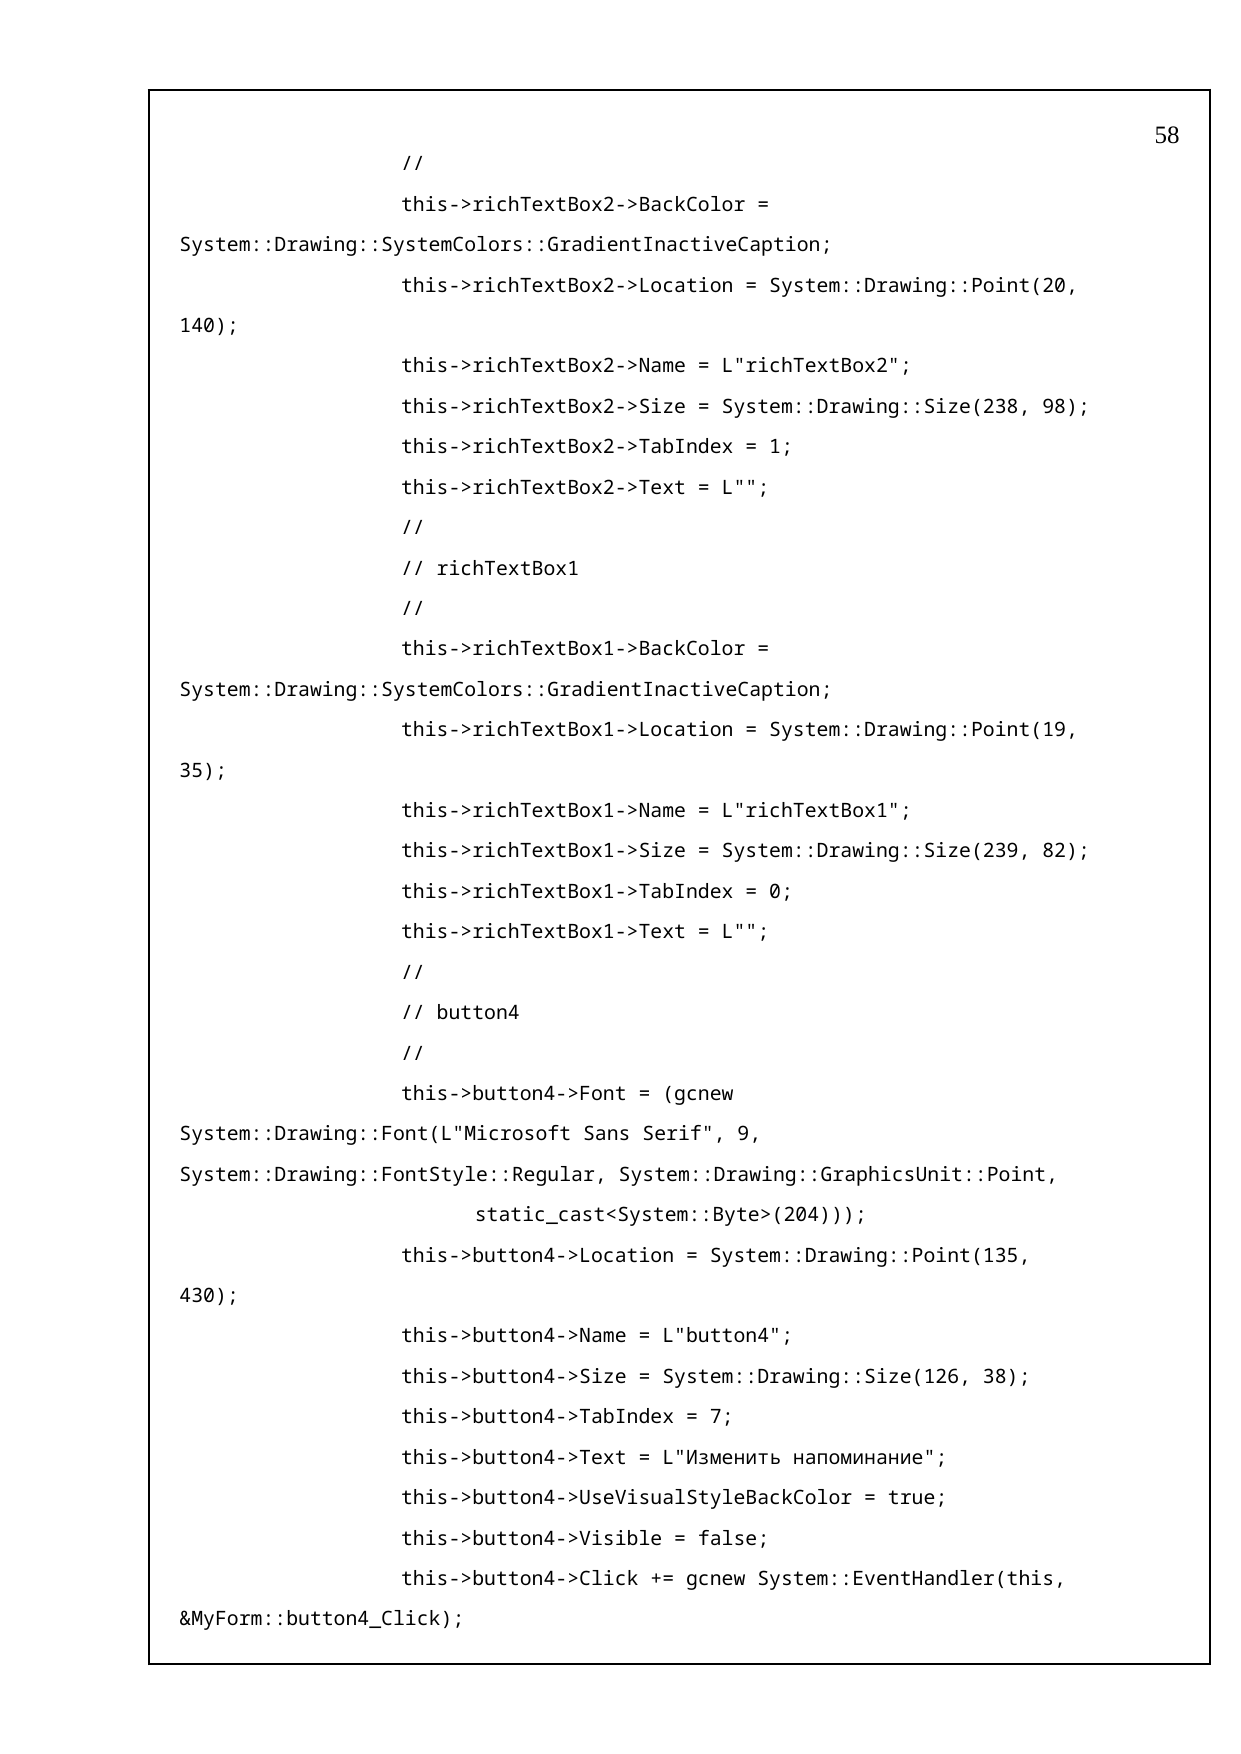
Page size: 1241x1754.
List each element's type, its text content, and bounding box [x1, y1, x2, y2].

text this->button4->Visible = false; [179, 1524, 1099, 1551]
text this->richTextBox1->Text = L""; [179, 917, 1099, 944]
text this->button4->TabIndex = 7; [179, 1402, 1099, 1429]
text static_cast<System::Byte>(204))); [179, 1200, 1099, 1227]
text this->richTextBox2->TabIndex = 1; [179, 432, 1099, 459]
text this->richTextBox2->BackColor = System::Drawing::SystemColors::GradientInactiveCaption; [179, 190, 1099, 257]
text this->button4->Location = System::Drawing::Point(135, 430); [179, 1241, 1099, 1308]
text this->button4->Click += gcnew System::EventHandler(this, &MyForm::button4_Click); [179, 1564, 1099, 1632]
text // [179, 594, 1099, 621]
text this->richTextBox2->Name = L"richTextBox2"; [179, 352, 1099, 379]
text // richTextBox1 [179, 554, 1099, 581]
text this->button4->Text = L"Изменить напоминание"; [179, 1443, 1099, 1470]
text // [179, 1039, 1099, 1066]
text this->button4->Size = System::Drawing::Size(126, 38); [179, 1362, 1099, 1389]
text this->button4->Name = L"button4"; [179, 1322, 1099, 1349]
text this->richTextBox1->TabIndex = 0; [179, 877, 1099, 904]
text this->button4->Font = (gcnew System::Drawing::Font(L"Microsoft Sans Serif", 9, System::Drawing::FontStyle::Regular, System::Drawing::GraphicsUnit::Point, [179, 1079, 1099, 1187]
text this->richTextBox2->Text = L""; [179, 473, 1099, 500]
text this->button4->UseVisualStyleBackColor = true; [179, 1483, 1099, 1510]
text // [179, 958, 1099, 985]
text this->richTextBox2->Size = System::Drawing::Size(238, 98); [179, 392, 1099, 419]
text this->richTextBox1->Location = System::Drawing::Point(19, 35); [179, 715, 1099, 783]
text this->richTextBox2->Location = System::Drawing::Point(20, 140); [179, 271, 1099, 338]
text this->richTextBox1->Size = System::Drawing::Size(239, 82); [179, 837, 1099, 864]
text this->richTextBox1->Name = L"richTextBox1"; [179, 796, 1099, 823]
text // [179, 513, 1099, 540]
text // button4 [179, 998, 1099, 1025]
text // [179, 149, 1099, 177]
text this->richTextBox1->BackColor = System::Drawing::SystemColors::GradientInactiveCaption; [179, 634, 1099, 702]
